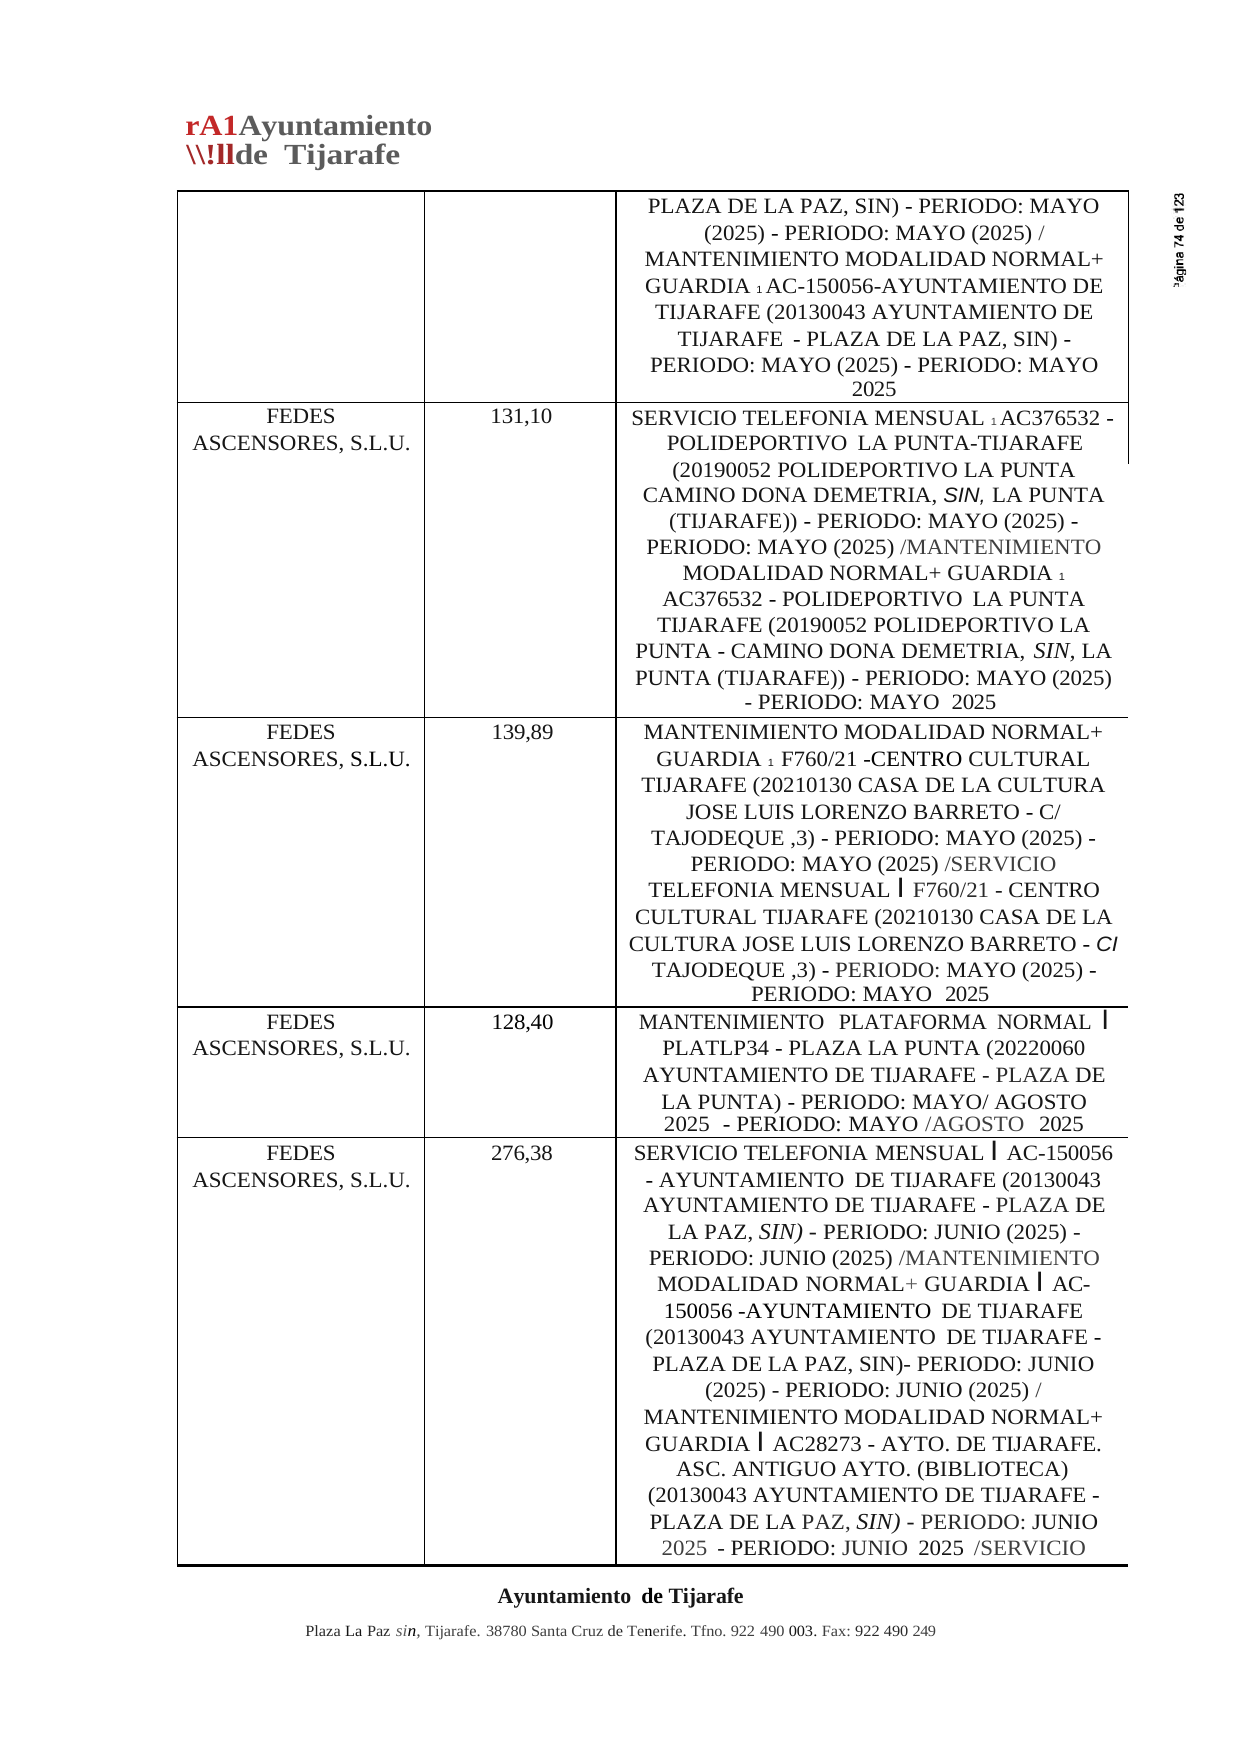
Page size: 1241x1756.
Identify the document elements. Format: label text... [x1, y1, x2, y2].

table_cell 139,89 [425, 718, 615, 1006]
table_cell MANTENIMIENTO MODALIDAD NORMAL+ GUARDIA 1 F760/21 -CENTRO CULTURAL TIJARAFE (20210130 CASA DE LA CULTURA JOSE LUIS LORENZO BARRETO - C/ TAJODEQUE ,3) - PERIODO: MAYO (2025) - PERIODO: MAYO (2025) /SERVICIO TELEFONIA MENSUAL I F760/21 - CENTRO CULTURAL TIJARAFE (20210130 CASA DE LA CULTURA JOSE LUIS LORENZO BARRETO - CI TAJODEQUE ,3) - PERIODO: MAYO (2025) - PERIODO: MAYO 2025 [617, 718, 1128, 1006]
table_cell MANTENIMIENTO PLATAFORMA NORMAL I PLATLP34 - PLAZA LA PUNTA (20220060 AYUNTAMIENTO DE TIJARAFE - PLAZA DE LA PUNTA) - PERIODO: MAYO/ AGOSTO 2025 - PERIODO: MAYO /AGOSTO 2025 [617, 1008, 1128, 1137]
table_header PLAZA DE LA PAZ, SIN) - PERIODO: MAYO (2025) - PERIODO: MAYO (2025) / MANTENIMIENTO MODALIDAD NORMAL+ GUARDIA 1 AC-150056-AYUNTAMIENTO DE TIJARAFE (20130043 AYUNTAMIENTO DE TIJARAFE - PLAZA DE LA PAZ, SIN) - PERIODO: MAYO (2025) - PERIODO: MAYO 2025 [617, 192, 1128, 402]
table_cell SERVICIO TELEFONIA MENSUAL I AC-150056 - AYUNTAMIENTO DE TIJARAFE (20130043 AYUNTAMIENTO DE TIJARAFE - PLAZA DE LA PAZ, SIN) - PERIODO: JUNIO (2025) - PERIODO: JUNIO (2025) /MANTENIMIENTO MODALIDAD NORMAL+ GUARDIA I AC- 150056 -AYUNTAMIENTO DE TIJARAFE (20130043 AYUNTAMIENTO DE TIJARAFE - PLAZA DE LA PAZ, SIN)- PERIODO: JUNIO (2025) - PERIODO: JUNIO (2025) / MANTENIMIENTO MODALIDAD NORMAL+ GUARDIA I AC28273 - AYTO. DE TIJARAFE. ASC. ANTIGUO AYTO. (BIBLIOTECA) (20130043 AYUNTAMIENTO DE TIJARAFE - PLAZA DE LA PAZ, SIN) - PERIODO: JUNIO 2025 - PERIODO: JUNIO 2025 /SERVICIO [617, 1138, 1128, 1563]
table_cell (20190052 POLIDEPORTIVO LA PUNTA­ CAMINO DONA DEMETRIA, SIN, LA PUNTA (TIJARAFE)) - PERIODO: MAYO (2025) - PERIODO: MAYO (2025) /MANTENIMIENTO MODALIDAD NORMAL+ GUARDIA 1 AC376532 - POLIDEPORTIVO LA PUNTA­ TIJARAFE (20190052 POLIDEPORTIVO LA PUNTA - CAMINO DONA DEMETRIA, SIN, LA PUNTA (TIJARAFE)) - PERIODO: MAYO (2025) - PERIODO: MAYO 2025 [617, 464, 1128, 716]
table_cell FEDES ASCENSORES, S.L.U. [178, 718, 424, 1006]
table_cell 128,40 [425, 1008, 615, 1137]
table_cell 131,10 [425, 403, 615, 716]
table_header [425, 192, 615, 402]
table_header [178, 192, 424, 402]
table_cell FEDES ASCENSORES, S.L.U. [178, 1008, 424, 1137]
table_cell 276,38 [425, 1138, 615, 1563]
table_cell SERVICIO TELEFONIA MENSUAL 1 AC376532 - POLIDEPORTIVO LA PUNTA-TIJARAFE [617, 403, 1128, 464]
table_cell FEDES ASCENSORES, S.L.U. [178, 403, 424, 716]
table_cell FEDES ASCENSORES, S.L.U. [178, 1138, 424, 1563]
